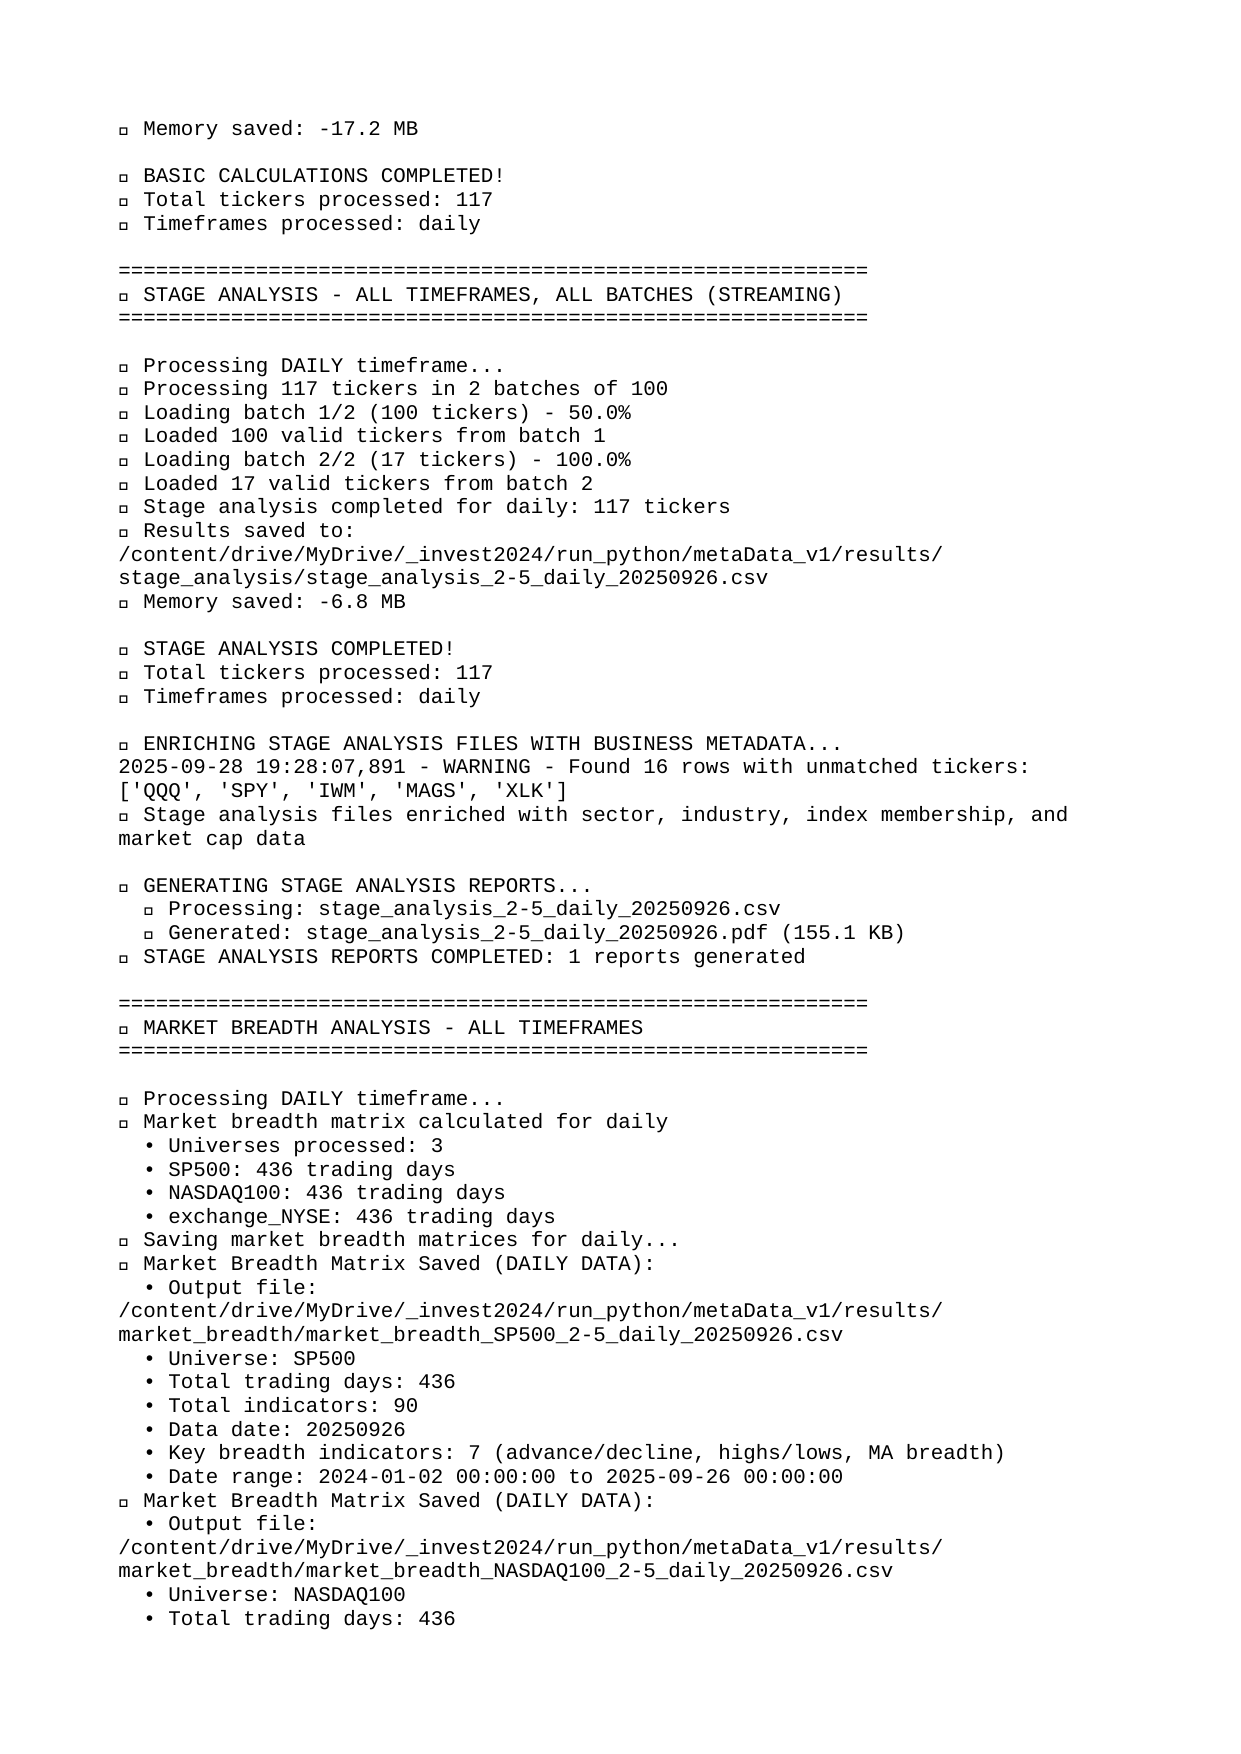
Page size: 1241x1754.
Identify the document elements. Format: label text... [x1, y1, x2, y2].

text • Output file: /content/drive/MyDrive/_invest2024/run_python/metaData_v1/results/market_breadth/market_breadth_SP500_2-5_daily_20250926.csv [118, 1277, 1122, 1348]
text • Key breadth indicators: 7 (advance/decline, highs/lows, MA breadth) [118, 1442, 1122, 1466]
text ✅ Market breadth matrix calculated for daily [118, 1111, 1122, 1135]
text ✅ Loaded 100 valid tickers from batch 1 [118, 426, 1122, 449]
text  MARKET BREADTH ANALYSIS - ALL TIMEFRAMES [118, 1017, 1122, 1040]
text • Total trading days: 436 [118, 1371, 1122, 1395]
text ============================================================ [118, 307, 1122, 331]
text  Timeframes processed: daily [118, 686, 1122, 709]
text 🎯 Processing: stage_analysis_2-5_daily_20250926.csv [118, 898, 1122, 922]
text • Universe: NASDAQ100 [118, 1584, 1122, 1608]
text  Results saved to: /content/drive/MyDrive/_invest2024/run_python/metaData_v1/results/stage_analysis/stage_analysis_2-5_daily_20250926.csv [118, 520, 1122, 591]
text ✅ Market Breadth Matrix Saved (DAILY DATA): [118, 1489, 1122, 1513]
text • NASDAQ100: 436 trading days [118, 1182, 1122, 1206]
text ============================================================ [118, 260, 1122, 284]
text  Total tickers processed: 117 [118, 662, 1122, 686]
text ✅ Generated: stage_analysis_2-5_daily_20250926.pdf (155.1 KB) [118, 922, 1122, 946]
text ✅ BASIC CALCULATIONS COMPLETED! [118, 165, 1122, 189]
text  Processing DAILY timeframe... [118, 1088, 1122, 1111]
text ✅ Stage analysis files enriched with sector, industry, index membership, and market cap data [118, 804, 1122, 851]
text  Loading batch 1/2 (100 tickers) - 50.0% [118, 402, 1122, 426]
text • SP500: 436 trading days [118, 1158, 1122, 1182]
text  ENRICHING STAGE ANALYSIS FILES WITH BUSINESS METADATA... [118, 733, 1122, 757]
text  Saving market breadth matrices for daily... [118, 1229, 1122, 1253]
text 2025-09-28 19:28:07,891 - WARNING - Found 16 rows with unmatched tickers: ['QQQ', 'SPY', 'IWM', 'MAGS', 'XLK'] [118, 757, 1122, 804]
text  Timeframes processed: daily [118, 213, 1122, 236]
text ✅ Loaded 17 valid tickers from batch 2 [118, 473, 1122, 496]
text  GENERATING STAGE ANALYSIS REPORTS... [118, 875, 1122, 898]
text • Total trading days: 436 [118, 1608, 1122, 1631]
text • Date range: 2024-01-02 00:00:00 to 2025-09-26 00:00:00 [118, 1466, 1122, 1489]
text ============================================================ [118, 993, 1122, 1017]
text  STAGE ANALYSIS - ALL TIMEFRAMES, ALL BATCHES (STREAMING) [118, 284, 1122, 307]
text • Universes processed: 3 [118, 1135, 1122, 1158]
text  Memory saved: -17.2 MB [118, 118, 1122, 142]
text • exchange_NYSE: 436 trading days [118, 1206, 1122, 1229]
text ✅ Stage analysis completed for daily: 117 tickers [118, 496, 1122, 520]
text ✅ Market Breadth Matrix Saved (DAILY DATA): [118, 1253, 1122, 1277]
text  Memory saved: -6.8 MB [118, 591, 1122, 615]
text ✅ STAGE ANALYSIS COMPLETED! [118, 638, 1122, 662]
text  STAGE ANALYSIS REPORTS COMPLETED: 1 reports generated [118, 946, 1122, 969]
text • Data date: 20250926 [118, 1419, 1122, 1442]
text ============================================================ [118, 1040, 1122, 1064]
text  Loading batch 2/2 (17 tickers) - 100.0% [118, 449, 1122, 473]
text  Total tickers processed: 117 [118, 189, 1122, 213]
text • Output file: /content/drive/MyDrive/_invest2024/run_python/metaData_v1/results/market_breadth/market_breadth_NASDAQ100_2-5_daily_20250926.csv [118, 1513, 1122, 1584]
text • Universe: SP500 [118, 1348, 1122, 1371]
text  Processing 117 tickers in 2 batches of 100 [118, 378, 1122, 402]
text  Processing DAILY timeframe... [118, 354, 1122, 378]
text • Total indicators: 90 [118, 1395, 1122, 1419]
